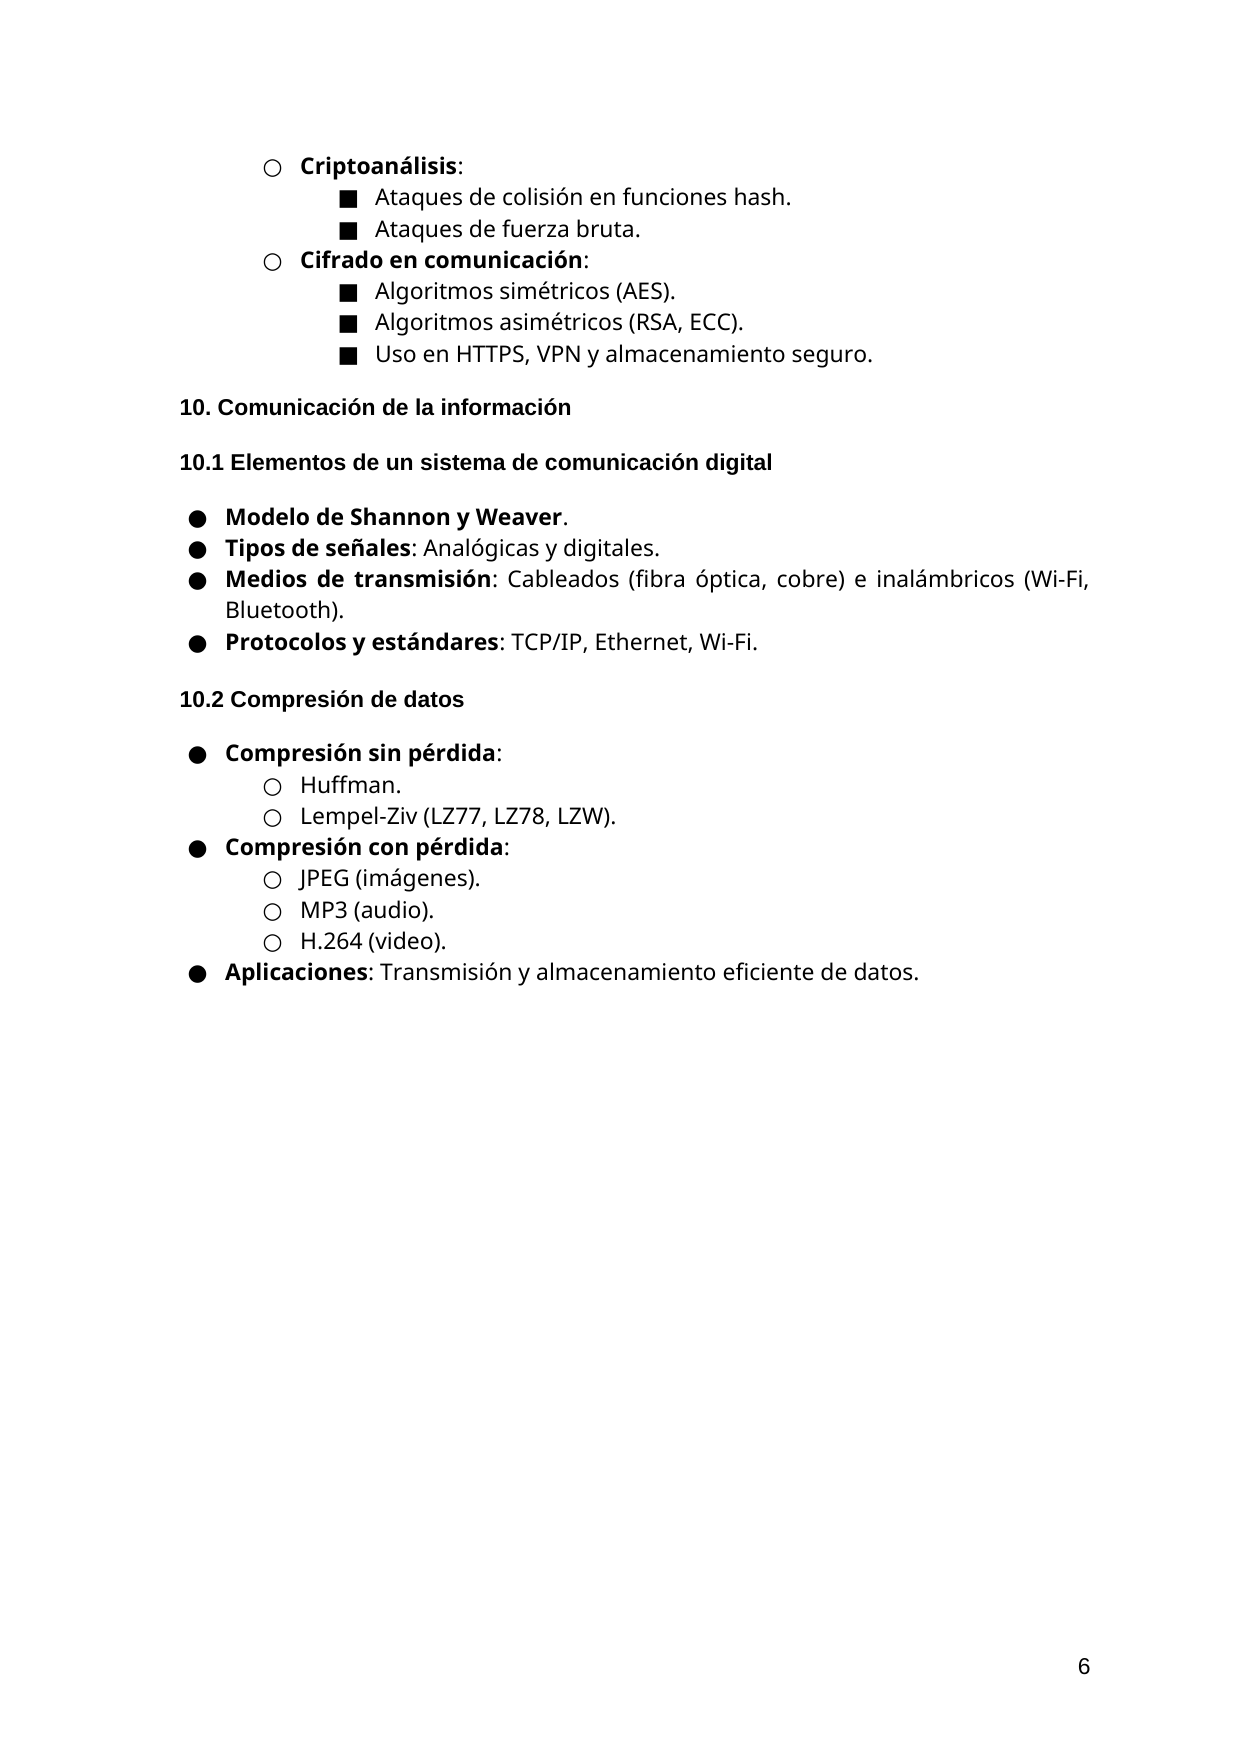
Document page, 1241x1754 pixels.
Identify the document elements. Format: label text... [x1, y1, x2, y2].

list Algoritmos asimétricos (RSA, ECC). [337, 306, 1090, 337]
list Cifrado en comunicación: [262, 244, 1090, 275]
list MP3 (audio). [262, 894, 1090, 925]
list Modelo de Shannon y Weaver. [187, 501, 1090, 532]
list Huffman. [262, 769, 1090, 800]
list Uso en HTTPS, VPN y almacenamiento seguro. [337, 337, 1090, 369]
list Algoritmos simétricos (AES). [337, 275, 1090, 306]
text 10.1 Elementos de un sistema de comunicación digital [179, 449, 1090, 476]
list Aplicaciones: Transmisión y almacenamiento eficiente de datos. [187, 956, 1090, 987]
list Tipos de señales: Analógicas y digitales. [187, 532, 1090, 563]
list Compresión con pérdida: [187, 831, 1090, 862]
list Protocolos y estándares: TCP/IP, Ethernet, Wi-Fi. [187, 626, 1090, 657]
list Lempel-Ziv (LZ77, LZ78, LZW). [262, 800, 1090, 831]
list JPEG (imágenes). [262, 862, 1090, 894]
list Compresión sin pérdida: [187, 737, 1090, 769]
list Ataques de colisión en funciones hash. [337, 181, 1090, 212]
list Criptoanálisis: [262, 150, 1090, 181]
list Medios de transmisión: Cableados (fibra óptica, cobre) e inalámbricos (Wi-Fi, Bluetooth). [187, 563, 1090, 626]
text 10. Comunicación de la información [179, 394, 1090, 420]
list H.264 (video). [262, 925, 1090, 956]
text 10.2 Compresión de datos [179, 686, 1090, 712]
list Ataques de fuerza bruta. [337, 212, 1090, 244]
